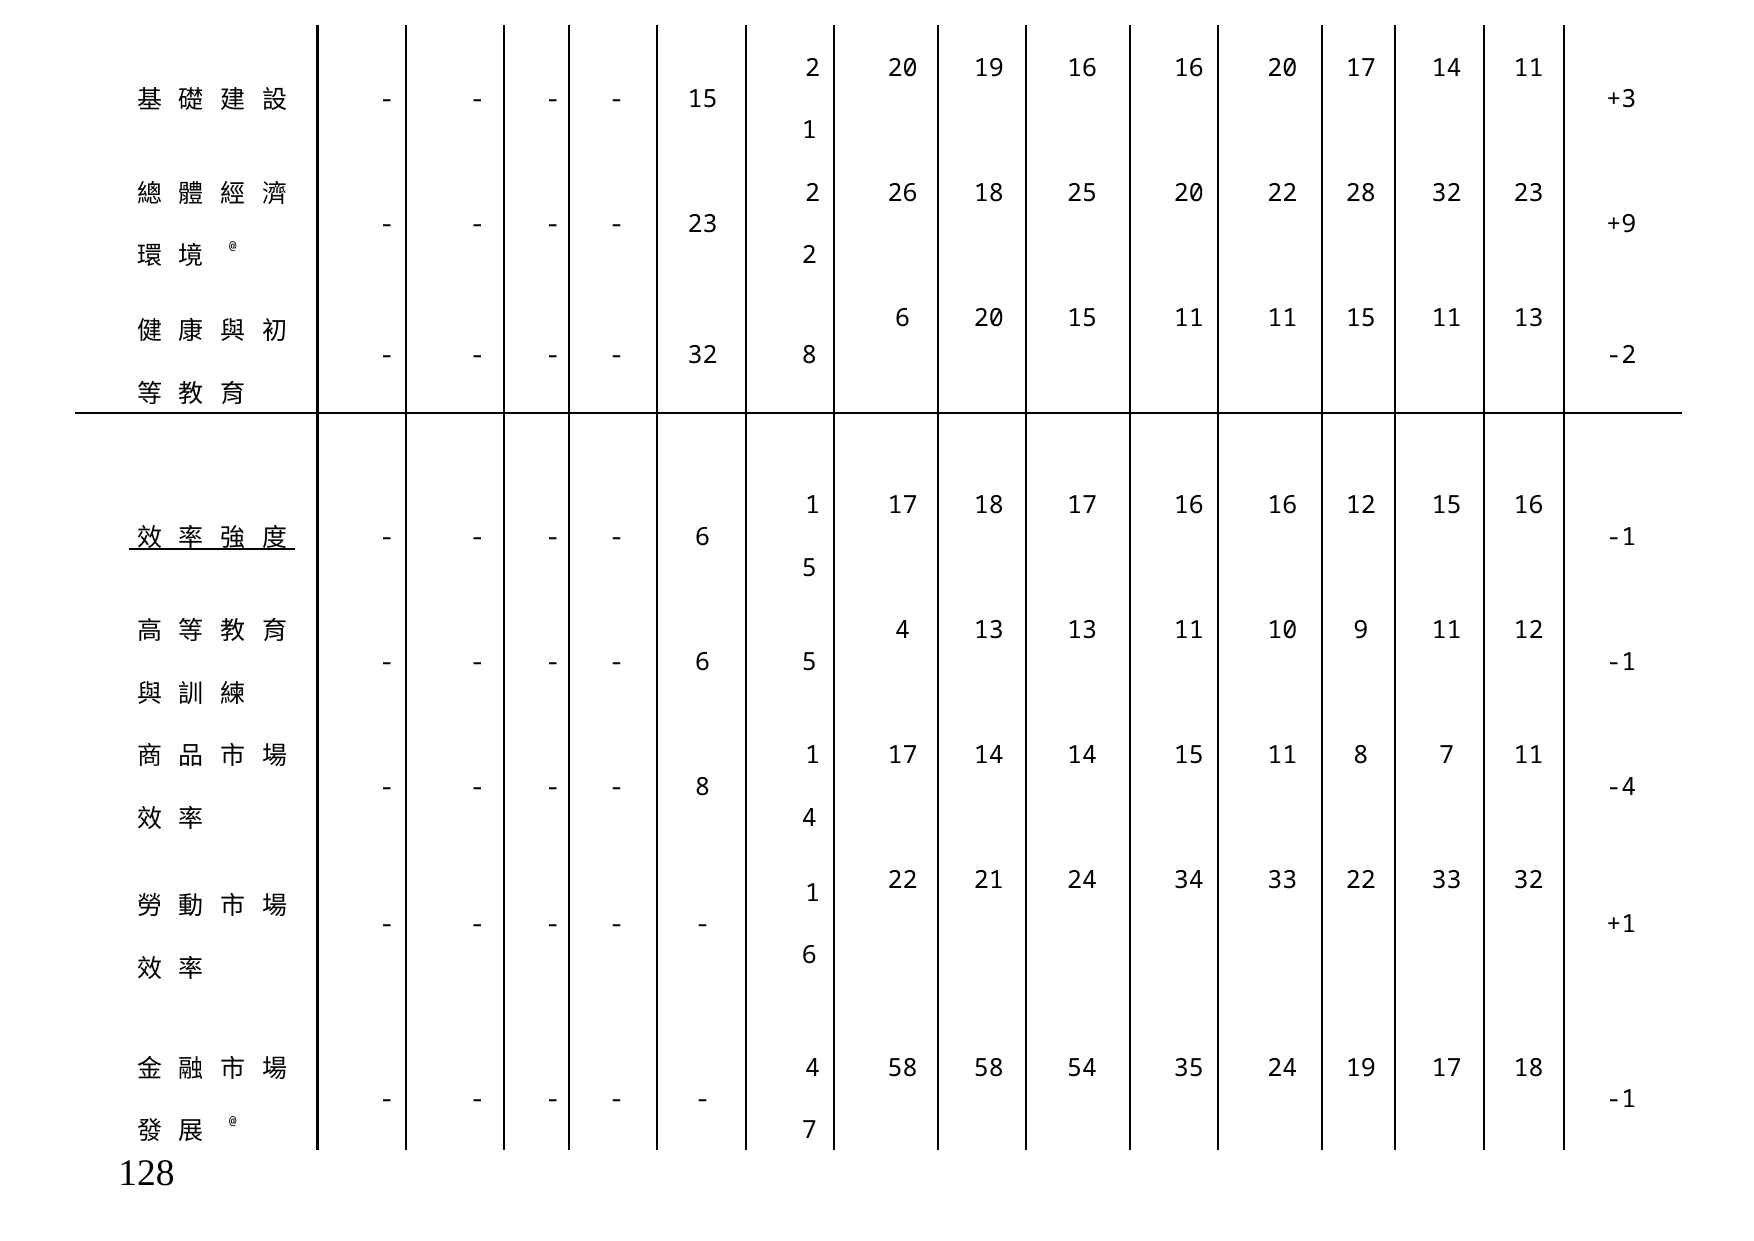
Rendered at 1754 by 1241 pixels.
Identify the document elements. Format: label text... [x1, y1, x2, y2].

table_cell 高等教育與訓練 [75, 587, 316, 712]
table_cell 14 [1027, 712, 1129, 837]
table_cell 11 [1396, 275, 1483, 412]
table_cell - [407, 987, 503, 1150]
table_cell - [407, 414, 503, 587]
table_cell - [319, 987, 405, 1150]
table_cell 47 [747, 987, 833, 1150]
table_cell 15 [1027, 275, 1129, 412]
table_cell 6 [658, 587, 745, 712]
table_cell 商品市場效率 [75, 712, 316, 837]
table_cell - [505, 414, 568, 587]
table_cell 14 [747, 712, 833, 837]
table_cell 17 [835, 712, 937, 837]
table_cell 21 [939, 837, 1025, 987]
table_cell 11 [1219, 712, 1321, 837]
table_cell 24 [1027, 837, 1129, 987]
table_cell 26 [835, 150, 937, 275]
table_cell -1 [1565, 987, 1682, 1150]
table_cell - [505, 587, 568, 712]
table_cell 13 [1485, 275, 1563, 412]
table_cell - [407, 712, 503, 837]
table_cell +9 [1565, 150, 1682, 275]
table_cell 35 [1131, 987, 1217, 1150]
table_cell 20 [1131, 150, 1217, 275]
table_cell - [570, 150, 656, 275]
table_cell -2 [1565, 275, 1682, 412]
table_cell - [319, 837, 405, 987]
table_cell - [407, 587, 503, 712]
table_cell 18 [939, 414, 1025, 587]
table_cell 基礎建設 [75, 25, 316, 150]
table_cell +3 [1565, 25, 1682, 150]
table_cell 22 [1219, 150, 1321, 275]
table_cell 33 [1396, 837, 1483, 987]
table_cell - [658, 987, 745, 1150]
table_cell - [505, 712, 568, 837]
table_cell 20 [939, 275, 1025, 412]
table_cell 15 [658, 25, 745, 150]
table_cell 19 [939, 25, 1025, 150]
table_cell 28 [1323, 150, 1394, 275]
table_cell 58 [835, 987, 937, 1150]
table_cell 6 [835, 275, 937, 412]
table_cell 18 [939, 150, 1025, 275]
table_cell - [570, 712, 656, 837]
table_cell +1 [1565, 837, 1682, 987]
table_cell - [319, 275, 405, 412]
table_cell 22 [1323, 837, 1394, 987]
table_cell 23 [1485, 150, 1563, 275]
table_cell 15 [747, 414, 833, 587]
table_cell 20 [835, 25, 937, 150]
table_cell 6 [658, 414, 745, 587]
table_cell 17 [1027, 414, 1129, 587]
table_cell 32 [1396, 150, 1483, 275]
table_cell 15 [1323, 275, 1394, 412]
table_cell 23 [658, 150, 745, 275]
table_cell 10 [1219, 587, 1321, 712]
table_cell - [319, 712, 405, 837]
table_cell 15 [1396, 414, 1483, 587]
table_cell 54 [1027, 987, 1129, 1150]
table_cell 11 [1396, 587, 1483, 712]
table_cell - [319, 414, 405, 587]
table_cell 22 [747, 150, 833, 275]
table_cell - [570, 987, 656, 1150]
table_cell - [505, 275, 568, 412]
table_cell - [407, 837, 503, 987]
table_cell 11 [1131, 275, 1217, 412]
table_cell 24 [1219, 987, 1321, 1150]
table_cell 17 [1323, 25, 1394, 150]
table_cell - [505, 150, 568, 275]
table_cell - [658, 837, 745, 987]
table_cell 22 [835, 837, 937, 987]
table_cell - [505, 837, 568, 987]
table_cell 金融市場發展@ [75, 987, 316, 1150]
table_cell - [407, 150, 503, 275]
table_cell 12 [1323, 414, 1394, 587]
table_cell - [407, 25, 503, 150]
table_cell - [570, 837, 656, 987]
table_cell 總體經濟環境@ [75, 150, 316, 275]
table_cell 11 [1485, 712, 1563, 837]
table_cell 32 [658, 275, 745, 412]
table_cell 16 [1131, 414, 1217, 587]
table_cell 11 [1131, 587, 1217, 712]
table_cell 14 [939, 712, 1025, 837]
table_cell 13 [939, 587, 1025, 712]
table_cell 5 [747, 587, 833, 712]
table_cell 8 [1323, 712, 1394, 837]
table_cell 16 [747, 837, 833, 987]
table_cell -1 [1565, 414, 1682, 587]
table_cell 14 [1396, 25, 1483, 150]
table_cell - [505, 25, 568, 150]
table_cell 17 [1396, 987, 1483, 1150]
table_cell 效率強度 [75, 414, 316, 587]
table_cell 34 [1131, 837, 1217, 987]
table_cell 16 [1027, 25, 1129, 150]
table_cell 8 [747, 275, 833, 412]
table_cell 20 [1219, 25, 1321, 150]
table_cell 勞動市場效率 [75, 837, 316, 987]
table_cell 58 [939, 987, 1025, 1150]
table_cell - [570, 25, 656, 150]
table_cell 11 [1219, 275, 1321, 412]
table_cell - [570, 587, 656, 712]
table_cell - [319, 25, 405, 150]
table_cell 15 [1131, 712, 1217, 837]
table_cell 19 [1323, 987, 1394, 1150]
table_cell 健康與初等教育 [75, 275, 316, 412]
table_cell 8 [658, 712, 745, 837]
table_cell 16 [1219, 414, 1321, 587]
table_cell 11 [1485, 25, 1563, 150]
table_cell 17 [835, 414, 937, 587]
table_cell - [570, 414, 656, 587]
table_cell -1 [1565, 587, 1682, 712]
table_cell 33 [1219, 837, 1321, 987]
table_cell 9 [1323, 587, 1394, 712]
table_cell 25 [1027, 150, 1129, 275]
table_cell 21 [747, 25, 833, 150]
table_cell - [505, 987, 568, 1150]
table_cell 16 [1485, 414, 1563, 587]
table_cell 18 [1485, 987, 1563, 1150]
table_cell - [319, 587, 405, 712]
table_cell 12 [1485, 587, 1563, 712]
table_cell 7 [1396, 712, 1483, 837]
table_cell 13 [1027, 587, 1129, 712]
table_cell 16 [1131, 25, 1217, 150]
table_cell -4 [1565, 712, 1682, 837]
table_cell - [407, 275, 503, 412]
table_cell - [570, 275, 656, 412]
table_cell 32 [1485, 837, 1563, 987]
table_cell 4 [835, 587, 937, 712]
table_cell - [319, 150, 405, 275]
